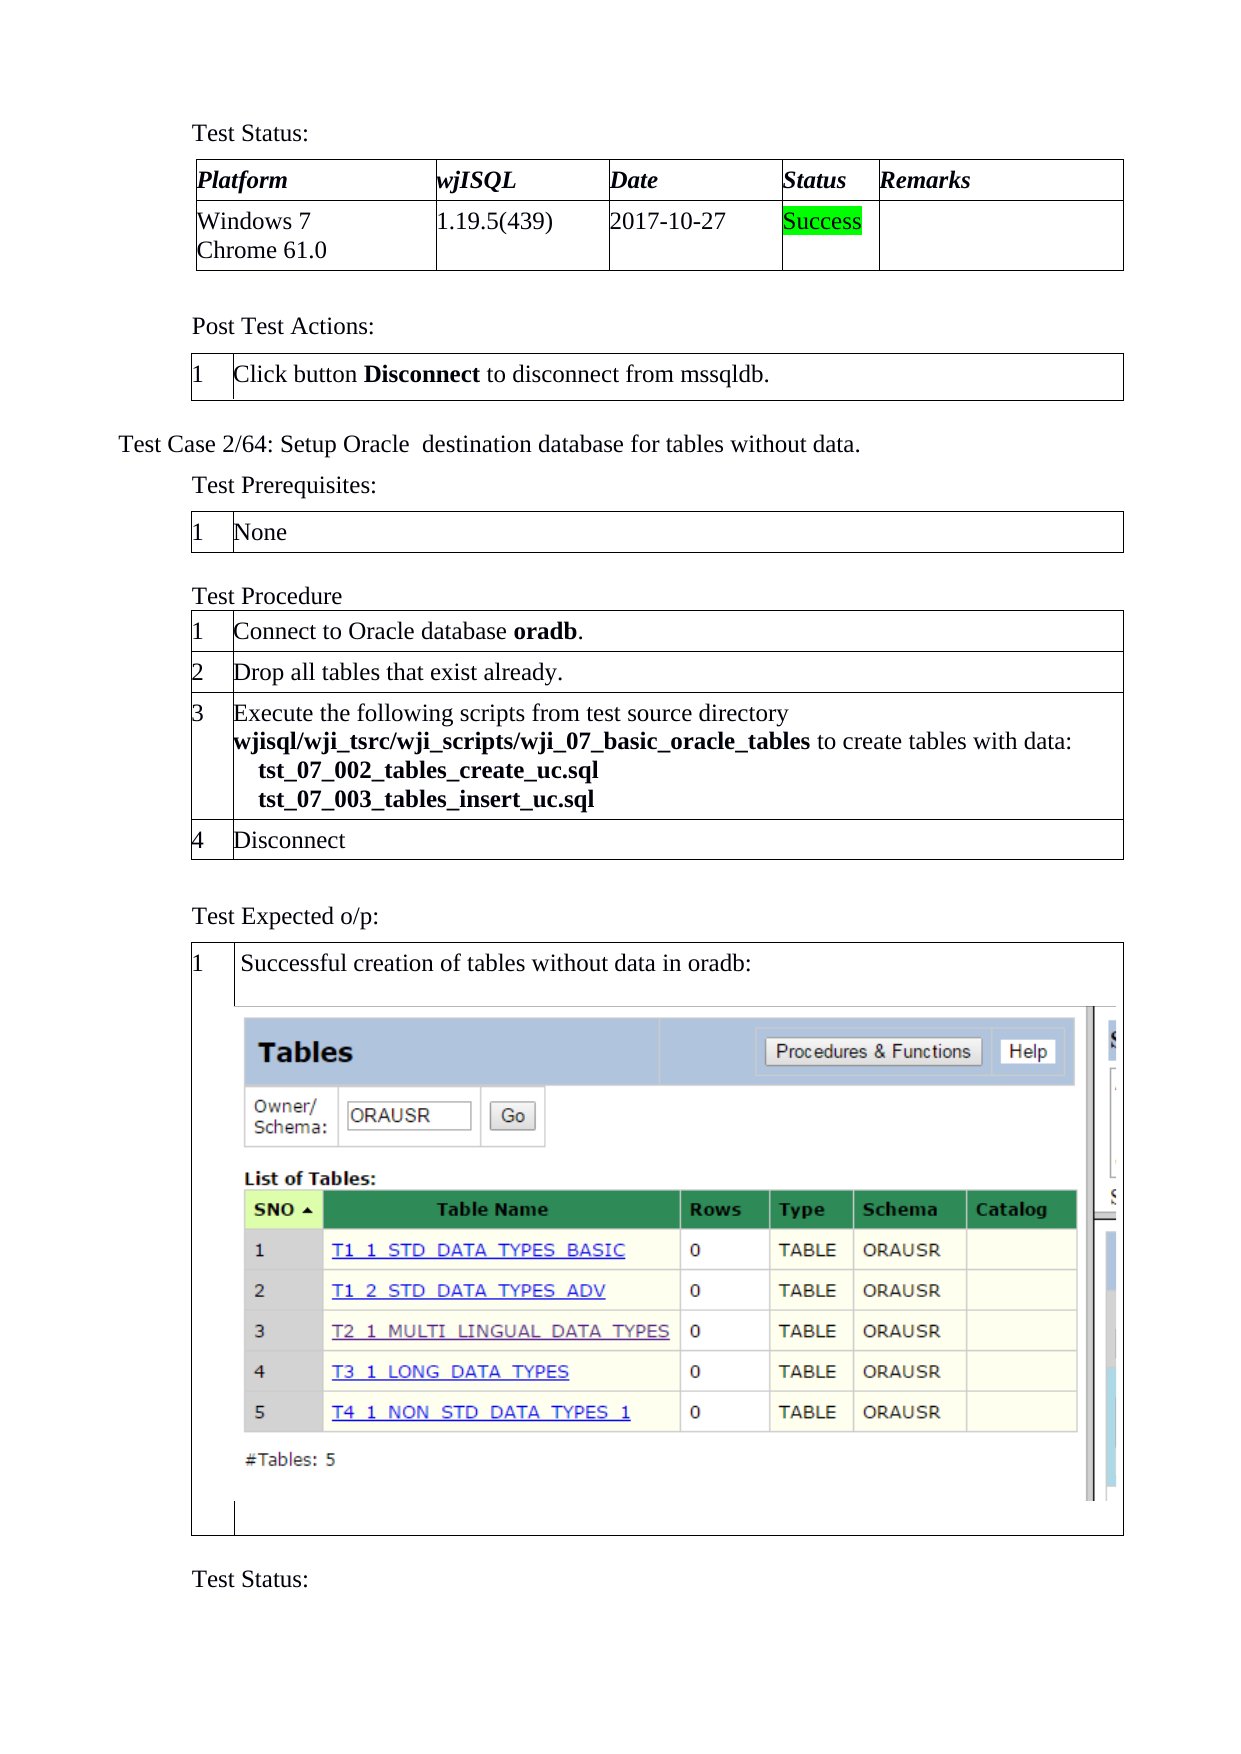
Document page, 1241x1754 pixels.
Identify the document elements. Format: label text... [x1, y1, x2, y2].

text Post Test Actions: [118, 311, 1122, 340]
table_cell 4 [192, 820, 233, 859]
picture [233, 1006, 1117, 1501]
text Test Status: [118, 1564, 1122, 1593]
table_header wjISQL [437, 160, 609, 200]
table_header 1 [192, 512, 233, 552]
table_header Remarks [880, 160, 1123, 200]
table_cell Execute the following scripts from test source directory wjisql/wji_tsrc/wji_scripts/wji_07_basic_oracle_tables to create tables with data: tst_07_002_tables_create_uc.sql tst_07_003_tables_insert_uc.sql [234, 693, 1123, 818]
table_header None [234, 512, 1123, 552]
table_header Status [783, 160, 879, 200]
table_header Successful creation of tables without data in oradb: [235, 943, 1123, 1535]
text Test Case 2/64: Setup Oracle destination database for tables without data. [118, 429, 1122, 457]
table_header 1 [192, 611, 233, 651]
table_cell 2 [192, 652, 233, 691]
table_cell Disconnect [234, 820, 1123, 859]
table_cell [880, 201, 1123, 269]
table_header Platform [197, 160, 436, 200]
text Test Expected o/p: [118, 901, 1122, 930]
text Test Procedure [118, 581, 1122, 610]
table_header 1 [192, 943, 234, 1535]
table_header 1 [192, 354, 233, 399]
table_cell 1.19.5(439) [437, 201, 609, 269]
text Test Status: [118, 118, 1122, 147]
table_cell Success [783, 201, 879, 269]
table_header Click button Disconnect to disconnect from mssqldb. [234, 354, 1123, 399]
table_header Date [610, 160, 782, 200]
table_cell Windows 7 Chrome 61.0 [197, 201, 436, 269]
table_header Connect to Oracle database oradb. [234, 611, 1123, 651]
table_cell 3 [192, 693, 233, 818]
text Test Prerequisites: [118, 470, 1122, 499]
table_cell 2017-10-27 [610, 201, 782, 269]
table_cell Drop all tables that exist already. [234, 652, 1123, 691]
